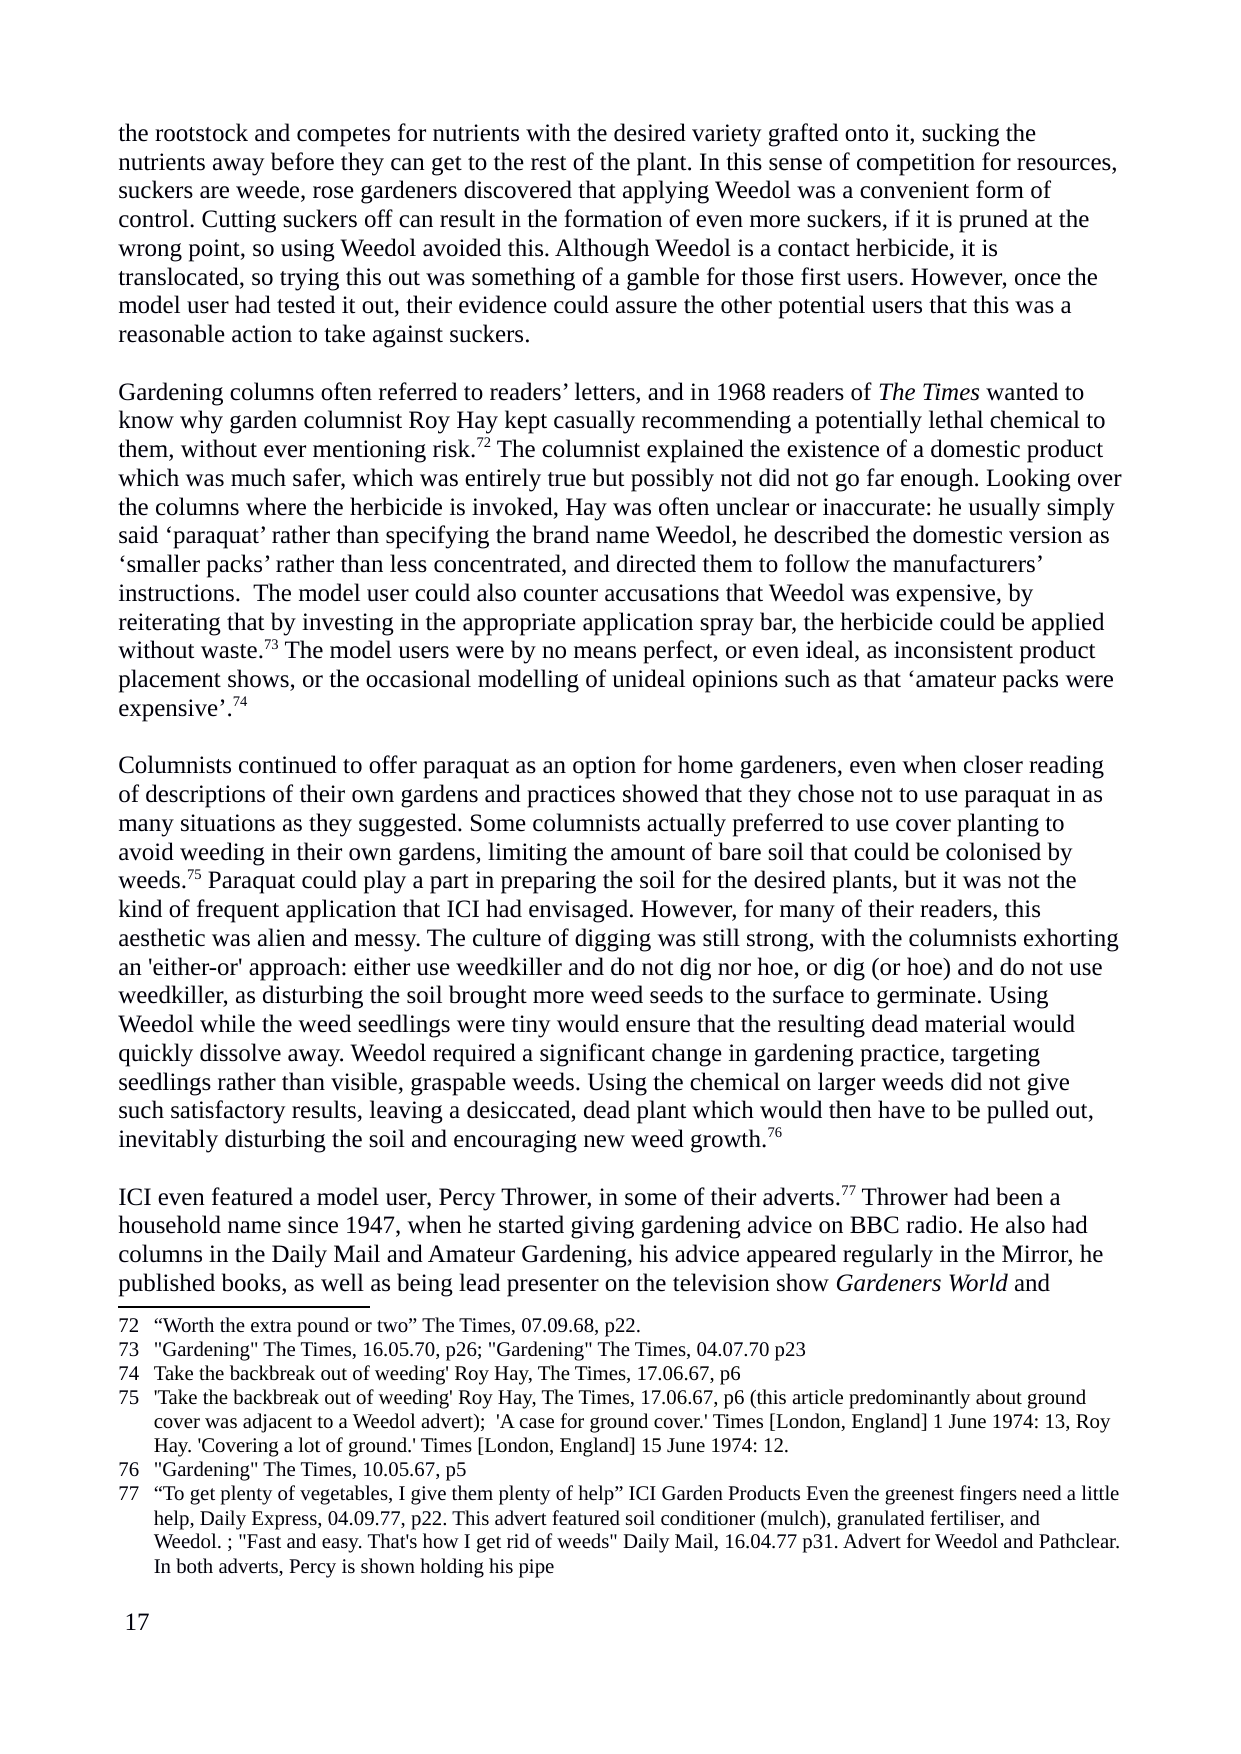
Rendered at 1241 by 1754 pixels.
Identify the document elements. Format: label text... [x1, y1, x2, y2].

text "Gardening" The Times, 16.05.70, p26; "Gardening" The Times, 04.07.70 p23 [118, 1337, 1122, 1361]
text Take the backbreak out of weeding' Roy Hay, The Times, 17.06.67, p6 [118, 1361, 1122, 1385]
text Columnists continued to offer paraquat as an option for home gardeners, even when closer reading of descriptions of their own gardens and practices showed that they chose not to use paraquat in as many situations as they suggested. Some columnists actually preferred to use cover planting to avoid weeding in their own gardens, limiting the amount of bare soil that could be colonised by weeds. Paraquat could play a part in preparing the soil for the desired plants, but it was not the kind of frequent application that ICI had envisaged. However, for many of their readers, this aesthetic was alien and messy. The culture of digging was still strong, with the columnists exhorting an 'either-or' approach: either use weedkiller and do not dig nor hoe, or dig (or hoe) and do not use weedkiller, as disturbing the soil brought more weed seeds to the surface to germinate. Using Weedol while the weed seedlings were tiny would ensure that the resulting dead material would quickly dissolve away. Weedol required a significant change in gardening practice, targeting seedlings rather than visible, graspable weeds. Using the chemical on larger weeds did not give such satisfactory results, leaving a desiccated, dead plant which would then have to be pulled out, inevitably disturbing the soil and encouraging new weed growth. [118, 751, 1122, 1153]
text “Worth the extra pound or two” The Times, 07.09.68, p22. [118, 1313, 1122, 1337]
text "Gardening" The Times, 10.05.67, p5 [118, 1457, 1122, 1481]
text the rootstock and competes for nutrients with the desired variety grafted onto it, sucking the nutrients away before they can get to the rest of the plant. In this sense of competition for resources, suckers are weede, rose gardeners discovered that applying Weedol was a convenient form of control. Cutting suckers off can result in the formation of even more suckers, if it is pruned at the wrong point, so using Weedol avoided this. Although Weedol is a contact herbicide, it is translocated, so trying this out was something of a gamble for those first users. However, once the model user had tested it out, their evidence could assure the other potential users that this was a reasonable action to take against suckers. [118, 118, 1122, 348]
text “To get plenty of vegetables, I give them plenty of help” ICI Garden Products Even the greenest fingers need a little help, Daily Express, 04.09.77, p22. This advert featured soil conditioner (mulch), granulated fertiliser, and Weedol. ; "Fast and easy. That's how I get rid of weeds" Daily Mail, 16.04.77 p31. Advert for Weedol and Pathclear. In both adverts, Percy is shown holding his pipe [118, 1481, 1122, 1578]
text Gardening columns often referred to readers’ letters, and in 1968 readers of The Times wanted to know why garden columnist Roy Hay kept casually recommending a potentially lethal chemical to them, without ever mentioning risk. The columnist explained the existence of a domestic product which was much safer, which was entirely true but possibly not did not go far enough. Looking over the columns where the herbicide is invoked, Hay was often unclear or inaccurate: he usually simply said ‘paraquat’ rather than specifying the brand name Weedol, he described the domestic version as ‘smaller packs’ rather than less concentrated, and directed them to follow the manufacturers’ instructions. The model user could also counter accusations that Weedol was expensive, by reiterating that by investing in the appropriate application spray bar, the herbicide could be applied without waste. The model users were by no means perfect, or even ideal, as inconsistent product placement shows, or the occasional modelling of unideal opinions such as that ‘amateur packs were expensive’. [118, 377, 1122, 722]
text ICI even featured a model user, Percy Thrower, in some of their adverts. Thrower had been a household name since 1947, when he started giving gardening advice on BBC radio. He also had columns in the Daily Mail and Amateur Gardening, his advice appeared regularly in the Mirror, he published books, as well as being lead presenter on the television show Gardeners World and [118, 1182, 1122, 1297]
text 'Take the backbreak out of weeding' Roy Hay, The Times, 17.06.67, p6 (this article predominantly about ground cover was adjacent to a Weedol advert); 'A case for ground cover.' Times [London, England] 1 June 1974: 13, Roy Hay. 'Covering a lot of ground.' Times [London, England] 15 June 1974: 12. [118, 1385, 1122, 1457]
